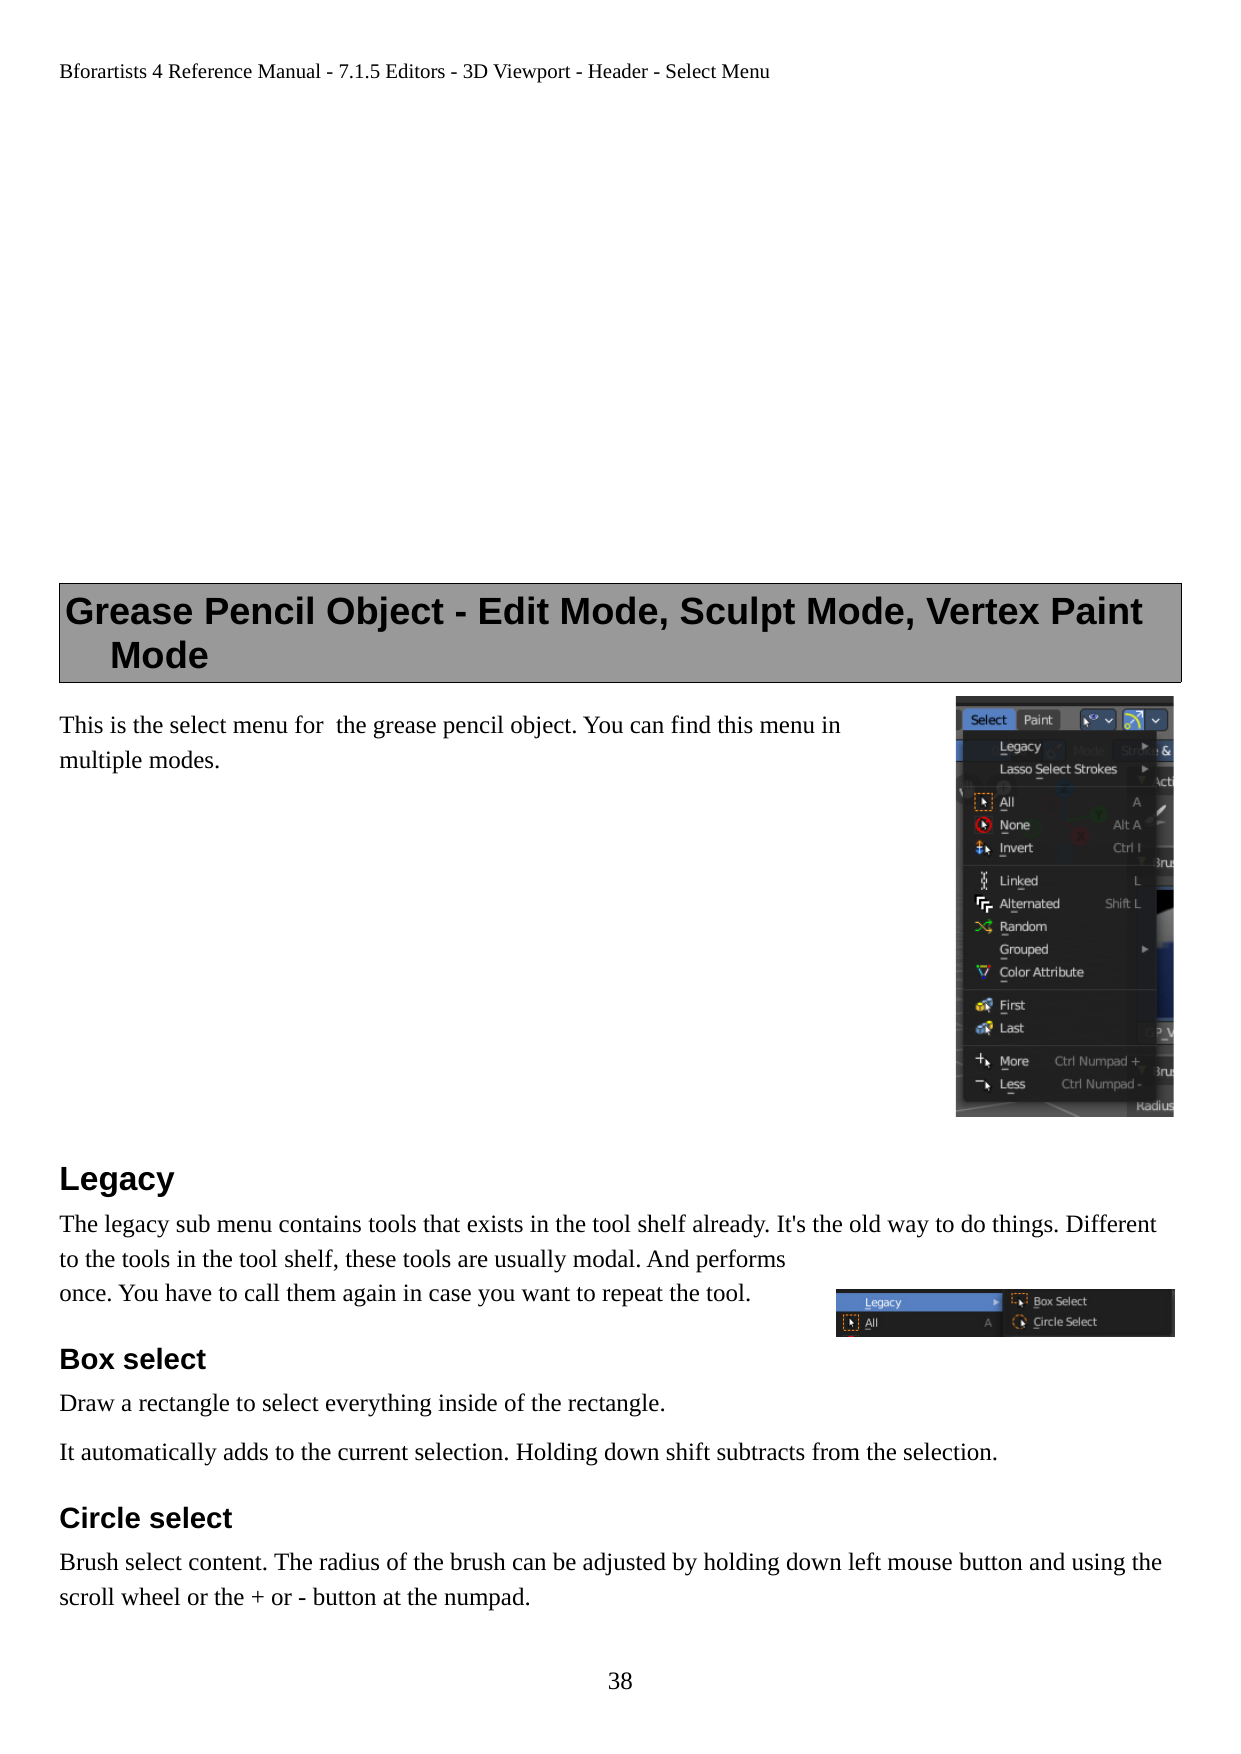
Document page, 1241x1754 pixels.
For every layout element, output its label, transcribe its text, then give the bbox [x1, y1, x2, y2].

text Brush select content. The radius of the brush can be adjusted by holding down left mouse button and using the scroll wheel or the + or - button at the numpad. [59, 1547, 1181, 1611]
text It automatically adds to the current selection. Holding down shift subtracts from the selection. [59, 1437, 1181, 1466]
picture [836, 1289, 1175, 1337]
text Draw a rectangle to select everything inside of the rectangle. [59, 1388, 1181, 1417]
subtitle Circle select [59, 1501, 1181, 1535]
picture [955, 696, 1174, 1117]
subtitle Legacy [59, 1158, 1181, 1197]
table_header Grease Pencil Object - Edit Mode, Sculpt Mode, Vertex Paint Mode [60, 584, 1181, 682]
subtitle Box select [59, 1342, 1181, 1376]
text The legacy sub menu contains tools that exists in the tool shelf already. It's the old way to do things. Different to the tools in the tool shelf, these tools are usually modal. And performs once. You have to call them again in case you want to repeat the tool. [59, 1209, 1181, 1307]
text This is the select menu for the grease pencil object. You can find this menu in multiple modes. [59, 711, 955, 774]
